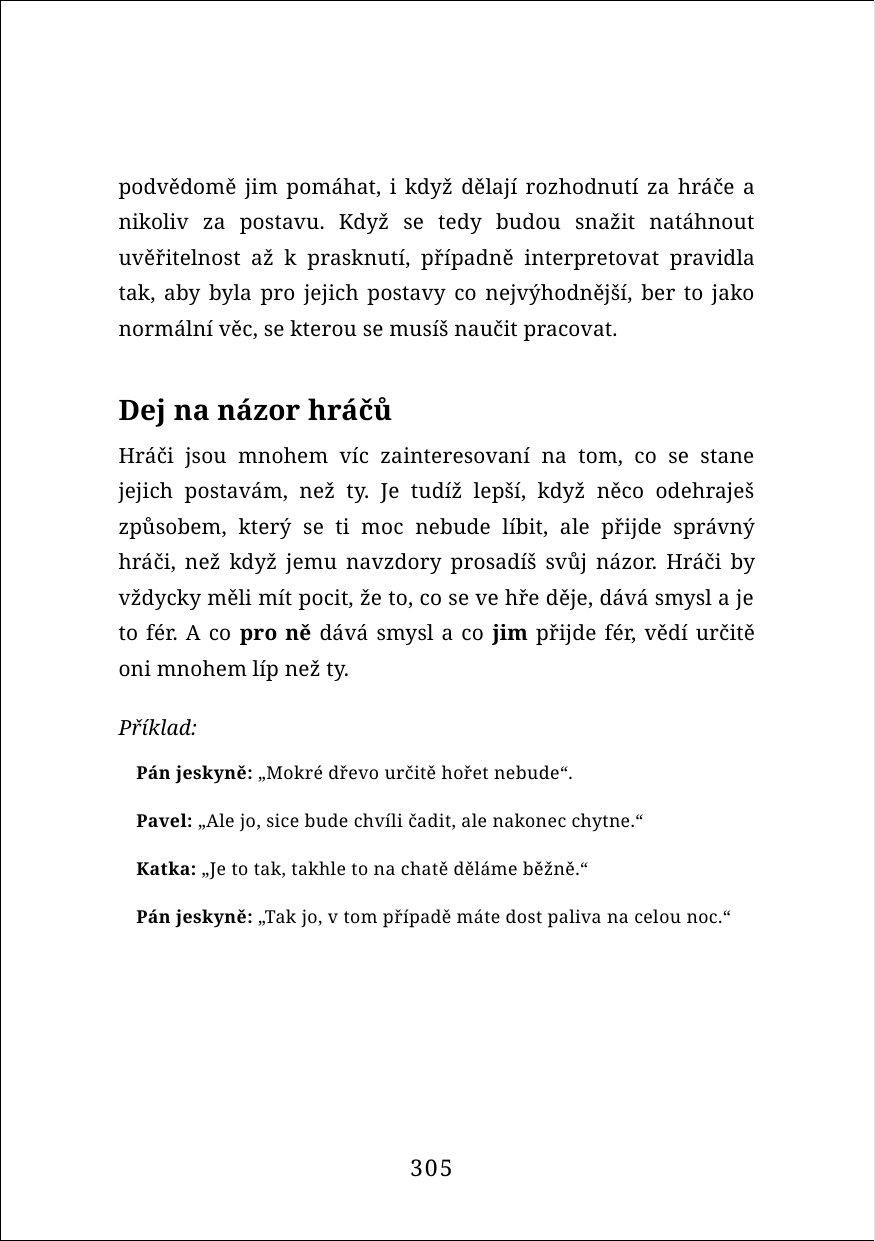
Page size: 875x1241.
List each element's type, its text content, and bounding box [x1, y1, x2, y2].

text Pavel: „Ale jo, sice bude chvíli čadit, ale nakonec chytne.“ [136, 808, 756, 832]
subtitle Dej na názor hráčů [118, 391, 756, 429]
text Katka: „Je to tak, takhle to na chatě děláme běžně.“ [136, 856, 756, 880]
text Hráči jsou mnohem víc zainteresovaní na tom, co se stane jejich postavám, než ty. Je tudíž lepší, když něco odehraješ způsobem, který se ti moc nebude líbit, ale přijde správný hráči, než když jemu navzdory prosadíš svůj názor. Hráči by vždycky měli mít pocit, že to, co se ve hře děje, dává smysl a je to fér. A co pro ně dává smysl a co jim přijde fér, vědí určitě oni mnohem líp než ty. [118, 441, 756, 682]
text Pán jeskyně: „Mokré dřevo určitě hořet nebude“. [136, 760, 756, 784]
text Příklad: [118, 713, 756, 742]
text podvědomě jim pomáhat, i když dělají rozhodnutí za hráče a nikoliv za postavu. Když se tedy budou snažit natáhnout uvěřitelnost až k prasknutí, případně interpretovat pravidla tak, aby byla pro jejich postavy co nejvýhodnější, ber to jako normální věc, se kterou se musíš naučit pracovat. [118, 172, 756, 342]
text Pán jeskyně: „Tak jo, v tom případě máte dost paliva na celou noc.“ [136, 904, 756, 928]
